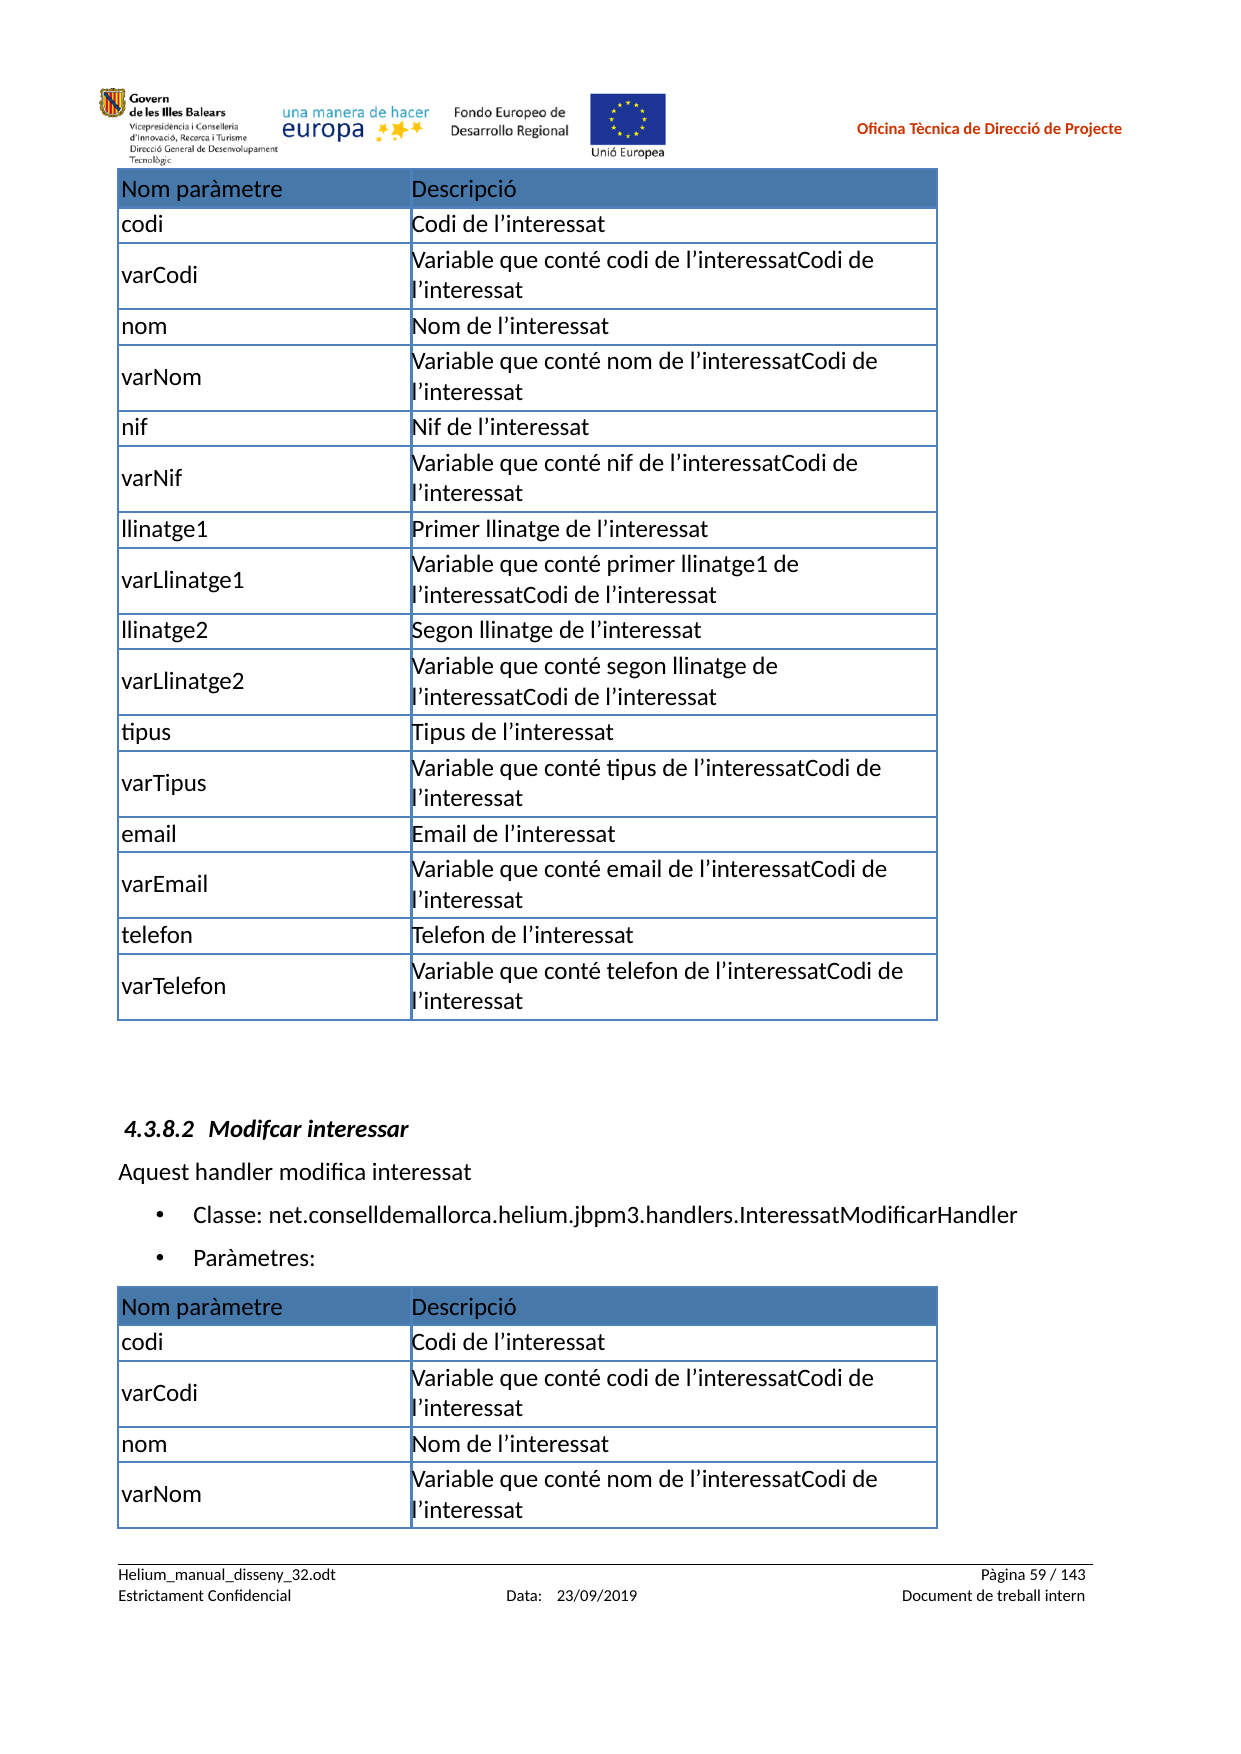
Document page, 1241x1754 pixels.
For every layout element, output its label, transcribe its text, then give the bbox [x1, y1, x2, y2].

table_cell tipus [119, 716, 410, 750]
table_cell Nom de l’interessat [413, 1428, 936, 1461]
table_cell varNif [119, 447, 410, 511]
table_cell varCodi [119, 244, 410, 308]
table_cell Nom de l’interessat [413, 310, 936, 343]
table_cell Tipus de l’interessat [413, 716, 936, 750]
list Paràmetres: [156, 1243, 1122, 1273]
table_cell varLlinatge1 [119, 549, 410, 613]
table_cell Variable que conté tipus de l’interessatCodi de l’interessat [413, 752, 936, 816]
text Aquest handler modifica interessat [118, 1157, 1122, 1187]
table_cell nom [119, 1428, 410, 1461]
table_cell Email de l’interessat [413, 818, 936, 851]
table_header Nom paràmetre [119, 170, 410, 206]
table_cell nif [119, 412, 410, 445]
table_cell Variable que conté primer llinatge1 de l’interessatCodi de l’interessat [413, 549, 936, 613]
table_cell Variable que conté codi de l’interessatCodi de l’interessat [413, 1362, 936, 1426]
list Classe: net.conselldemallorca.helium.jbpm3.handlers.InteressatModificarHandler [156, 1199, 1122, 1230]
table_cell Variable que conté segon llinatge de l’interessatCodi de l’interessat [413, 650, 936, 714]
table_header Descripció [413, 1288, 936, 1324]
subtitle Modifcar interessar [118, 1114, 1122, 1144]
table_cell telefon [119, 919, 410, 953]
table_cell Variable que conté nif de l’interessatCodi de l’interessat [413, 447, 936, 511]
table_cell Segon llinatge de l’interessat [413, 615, 936, 648]
table_cell Telefon de l’interessat [413, 919, 936, 953]
table_cell email [119, 818, 410, 851]
table_cell varTelefon [119, 955, 410, 1019]
table_cell llinatge2 [119, 615, 410, 648]
table_cell Variable que conté telefon de l’interessatCodi de l’interessat [413, 955, 936, 1019]
table_cell Variable que conté codi de l’interessatCodi de l’interessat [413, 244, 936, 308]
table_header Nom paràmetre [119, 1288, 410, 1324]
table_cell Nif de l’interessat [413, 412, 936, 445]
table_cell Variable que conté email de l’interessatCodi de l’interessat [413, 853, 936, 917]
table_cell varTipus [119, 752, 410, 816]
table_cell varNom [119, 346, 410, 409]
table_cell nom [119, 310, 410, 343]
table_cell varNom [119, 1463, 410, 1527]
table_cell Primer llinatge de l’interessat [413, 513, 936, 547]
table_cell varCodi [119, 1362, 410, 1426]
table_cell Codi de l’interessat [413, 1326, 936, 1359]
picture [99, 87, 668, 166]
table_cell Codi de l’interessat [413, 209, 936, 242]
table_cell varLlinatge2 [119, 650, 410, 714]
table_cell Variable que conté nom de l’interessatCodi de l’interessat [413, 1463, 936, 1527]
table_cell codi [119, 209, 410, 242]
table_cell varEmail [119, 853, 410, 917]
table_cell Variable que conté nom de l’interessatCodi de l’interessat [413, 346, 936, 409]
table_cell codi [119, 1326, 410, 1359]
table_header Descripció [413, 170, 936, 206]
table_cell llinatge1 [119, 513, 410, 547]
